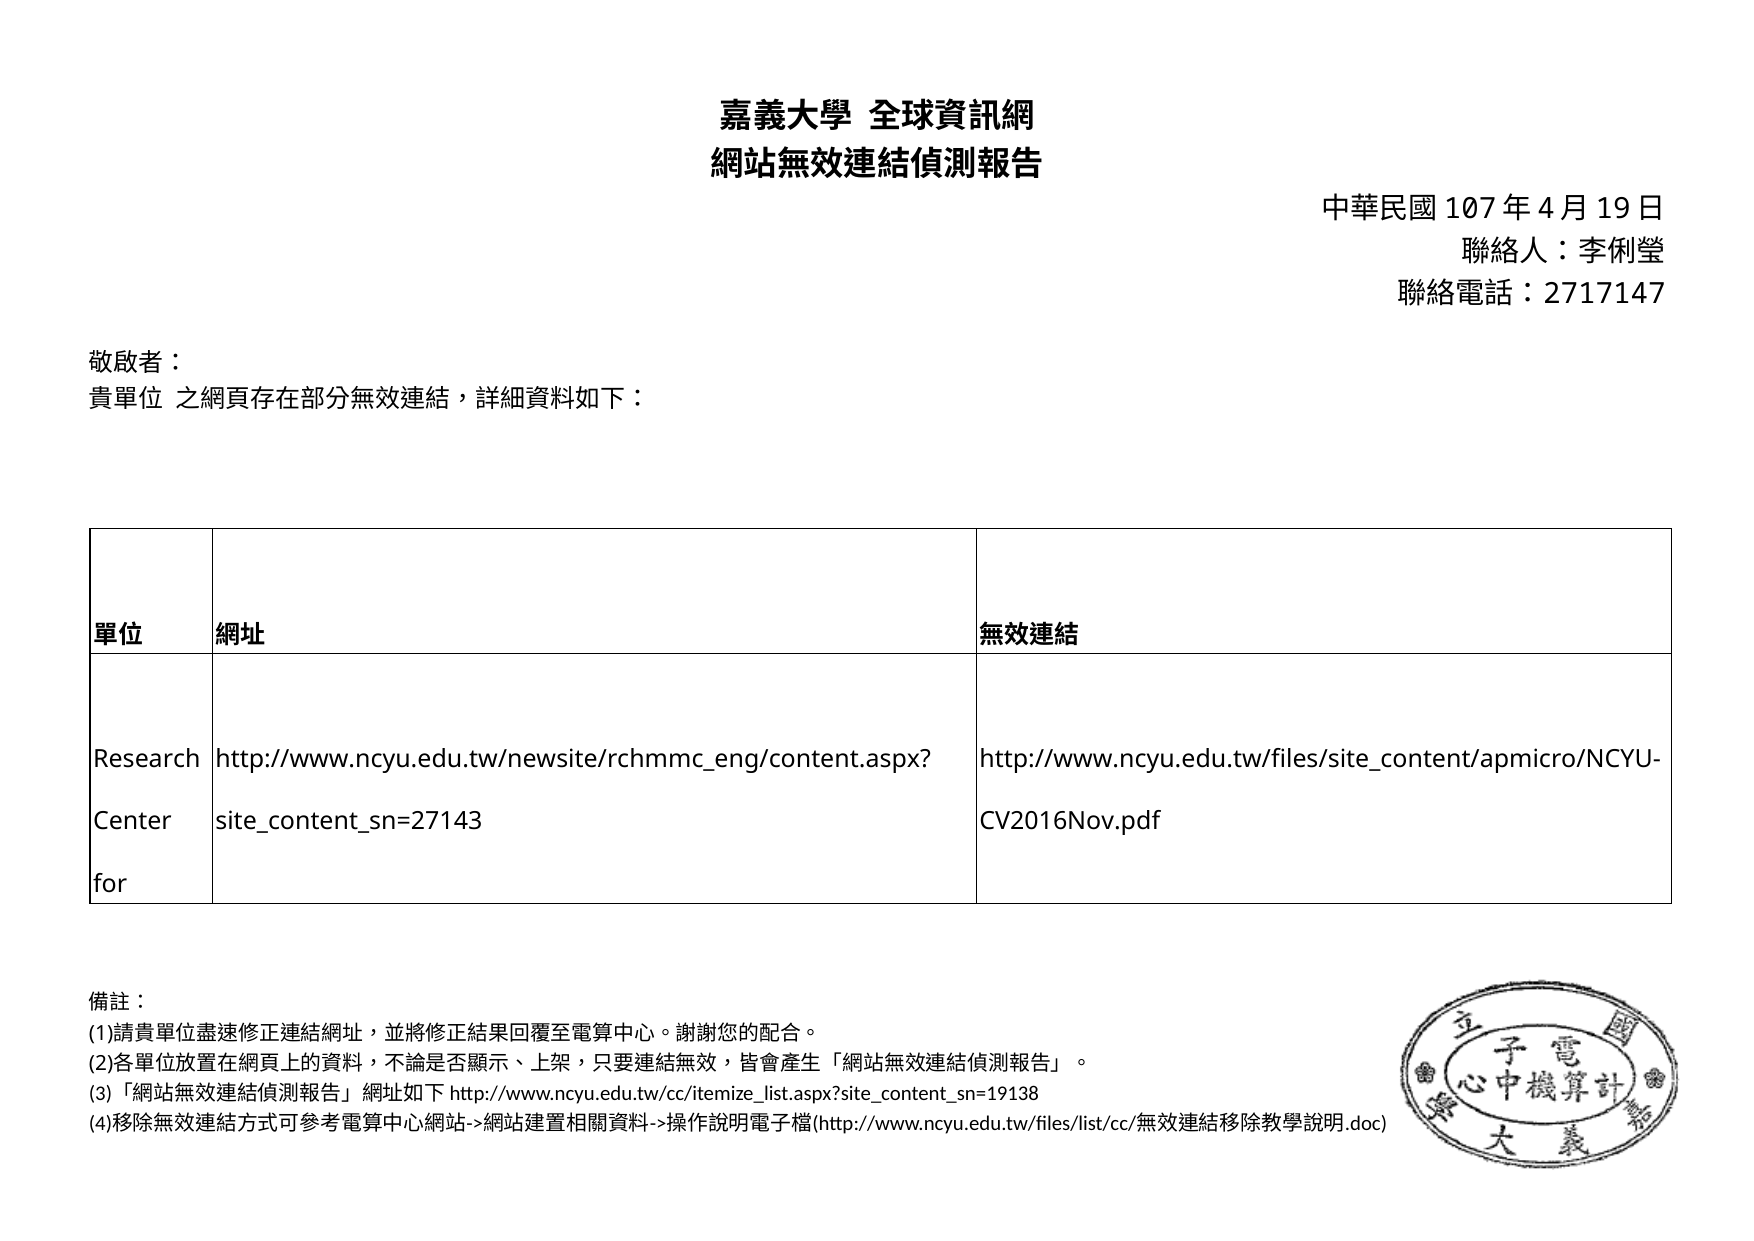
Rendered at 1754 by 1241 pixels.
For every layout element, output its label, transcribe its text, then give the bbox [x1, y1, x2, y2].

table_header 網址 [213, 529, 976, 653]
table_cell Research Center for [91, 654, 212, 903]
table_header 無效連結 [977, 529, 1671, 653]
table_header 單位 [91, 529, 212, 653]
table_cell http://www.ncyu.edu.tw/files/site_content/apmicro/NCYU-CV2016Nov.pdf [977, 654, 1671, 903]
table_cell http://www.ncyu.edu.tw/newsite/rchmmc_eng/content.aspx?site_content_sn=27143 [213, 654, 976, 903]
